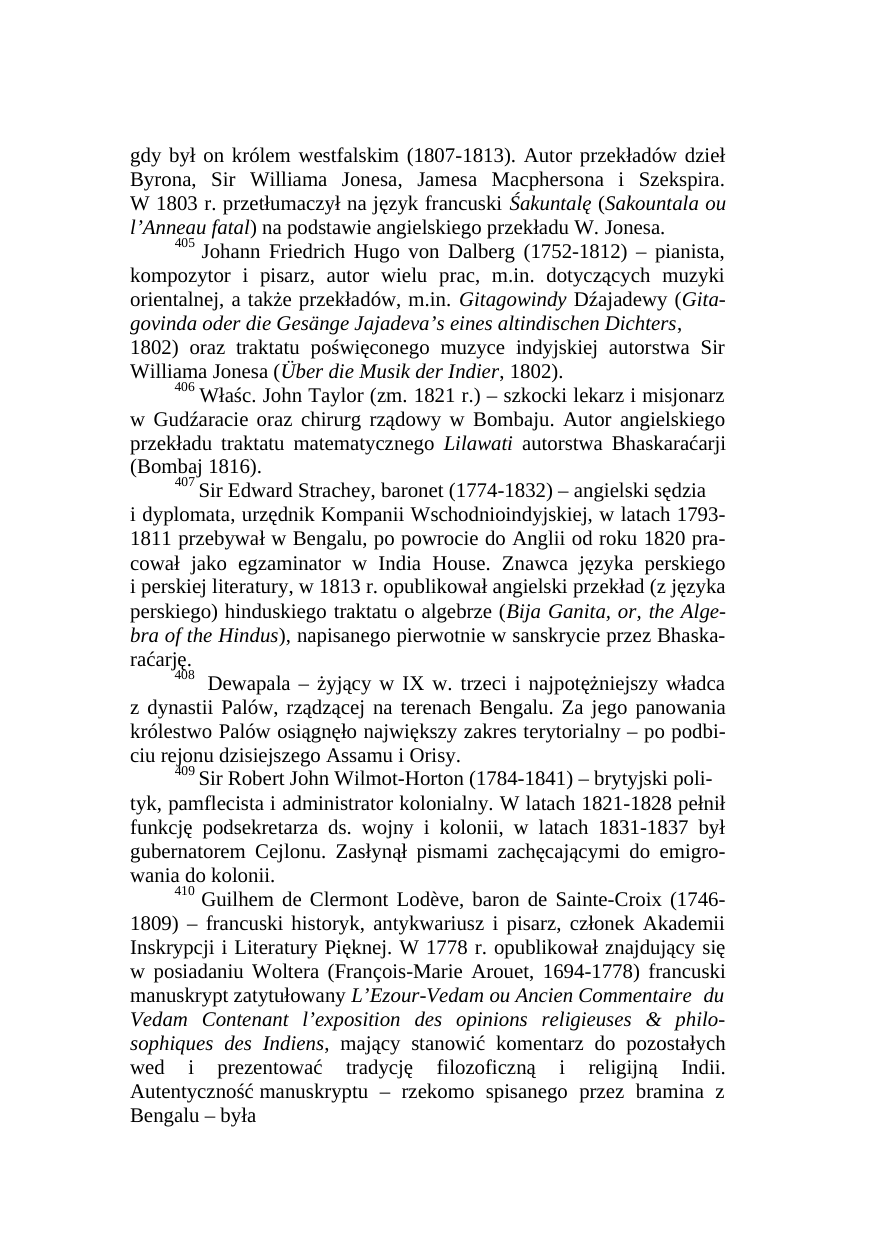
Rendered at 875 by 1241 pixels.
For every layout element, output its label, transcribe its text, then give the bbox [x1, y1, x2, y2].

text 410 Guilhem de Clermont Lodève, baron de Sainte-Croix (1746- 1809) – francuski historyk, antykwariusz i pisarz, członek Akademii Inskrypcji i Literatury Pięknej. W 1778 r. opublikował znajdujący się w posiadaniu Woltera (François-Marie Arouet, 1694-1778) francuski manuskrypt zatytułowany L’Ezour-Vedam ou Ancien Commentaire du [130, 887, 726, 1007]
text gdy był on królem westfalskim (1807-1813). Autor przekładów dzieł Byrona, Sir Williama Jonesa, Jamesa Macphersona i Szekspira. W 1803 r. przetłumaczył na język francuski Śakuntalę (Sakountala ou l’Anneau fatal) na podstawie angielskiego przekładu W. Jonesa. [130, 142, 726, 239]
text 405 Johann Friedrich Hugo von Dalberg (1752-1812) – pianista, kompozytor i pisarz, autor wielu prac, m.in. dotyczących muzyki orientalnej, a także przekładów, m.in. Gitagowindy Dźajadewy (Gita- govinda oder die Gesänge Jajadeva’s eines altindischen Dichters, [130, 239, 726, 335]
text tyk, pamflecista i administrator kolonialny. W latach 1821-1828 pełnił funkcję podsekretarza ds. wojny i kolonii, w latach 1831-1837 był gubernatorem Cejlonu. Zasłynął pismami zachęcającymi do emigro- wania do kolonii. [130, 791, 726, 887]
text 407 Sir Edward Strachey, baronet (1774-1832) – angielski sędzia [174, 479, 868, 502]
text 409 Sir Robert John Wilmot-Horton (1784-1841) – brytyjski poli- [174, 767, 868, 791]
text i dyplomata, urzędnik Kompanii Wschodnioindyjskiej, w latach 1793- 1811 przebywał w Bengalu, po powrocie do Anglii od roku 1820 pra- cował jako egzaminator w India House. Znawca języka perskiego i perskiej literatury, w 1813 r. opublikował angielski przekład (z języka perskiego) hinduskiego traktatu o algebrze (Bija Ganita, or, the Alge- bra of the Hindus), napisanego pierwotnie w sanskrycie przez Bhaska- raćarję. [130, 502, 726, 671]
text Vedam Contenant l’exposition des opinions religieuses & philo- sophiques des Indiens, mający stanowić komentarz do pozostałych wed i prezentować tradycję filozoficzną i religijną Indii. Autentyczność manuskryptu – rzekomo spisanego przez bramina z Bengalu – była [130, 1007, 726, 1127]
text 408 Dewapala – żyjący w IX w. trzeci i najpotężniejszy władca z dynastii Palów, rządzącej na terenach Bengalu. Za jego panowania królestwo Palów osiągnęło największy zakres terytorialny – po podbi- ciu rejonu dzisiejszego Assamu i Orisy. [130, 671, 726, 767]
text 406 Właśc. John Taylor (zm. 1821 r.) – szkocki lekarz i misjonarz w Gudźaracie oraz chirurg rządowy w Bombaju. Autor angielskiego przekładu traktatu matematycznego Lilawati autorstwa Bhaskaraćarji (Bombaj 1816). [130, 383, 726, 479]
text 1802) oraz traktatu poświęconego muzyce indyjskiej autorstwa Sir Williama Jonesa (Über die Musik der Indier, 1802). [130, 335, 726, 383]
